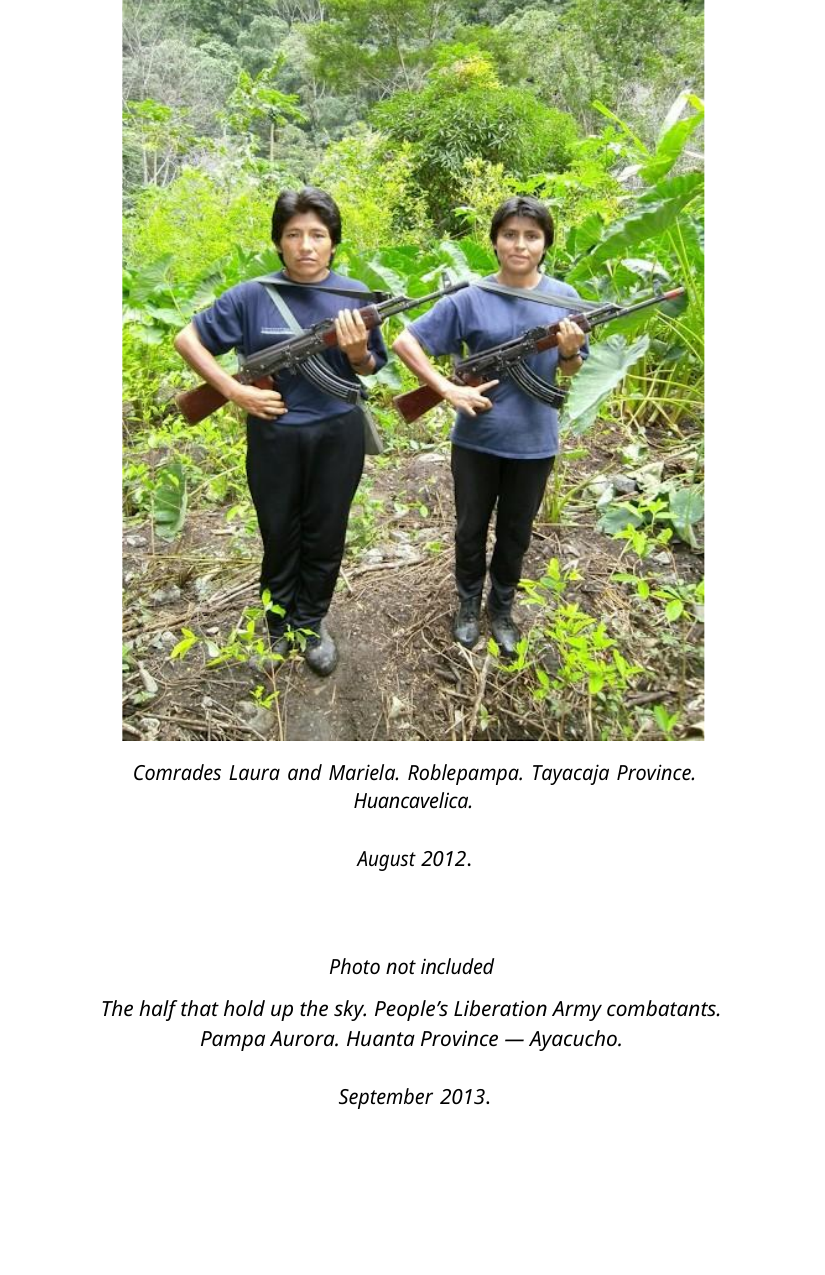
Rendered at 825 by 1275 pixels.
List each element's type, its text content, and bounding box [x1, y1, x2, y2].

text Comrades Laura and Mariela. Roblepampa. Tayacaja Province. Huancavelica. [90, 758, 739, 814]
text Photo not included [86, 952, 739, 981]
picture [122, 0, 705, 741]
text August 2012. [90, 844, 739, 873]
text September 2013. [90, 1082, 739, 1111]
text The half that hold up the sky. People’s Liberation Army combatants. Pampa Aurora. Huanta Province — Ayacucho. [86, 994, 739, 1053]
